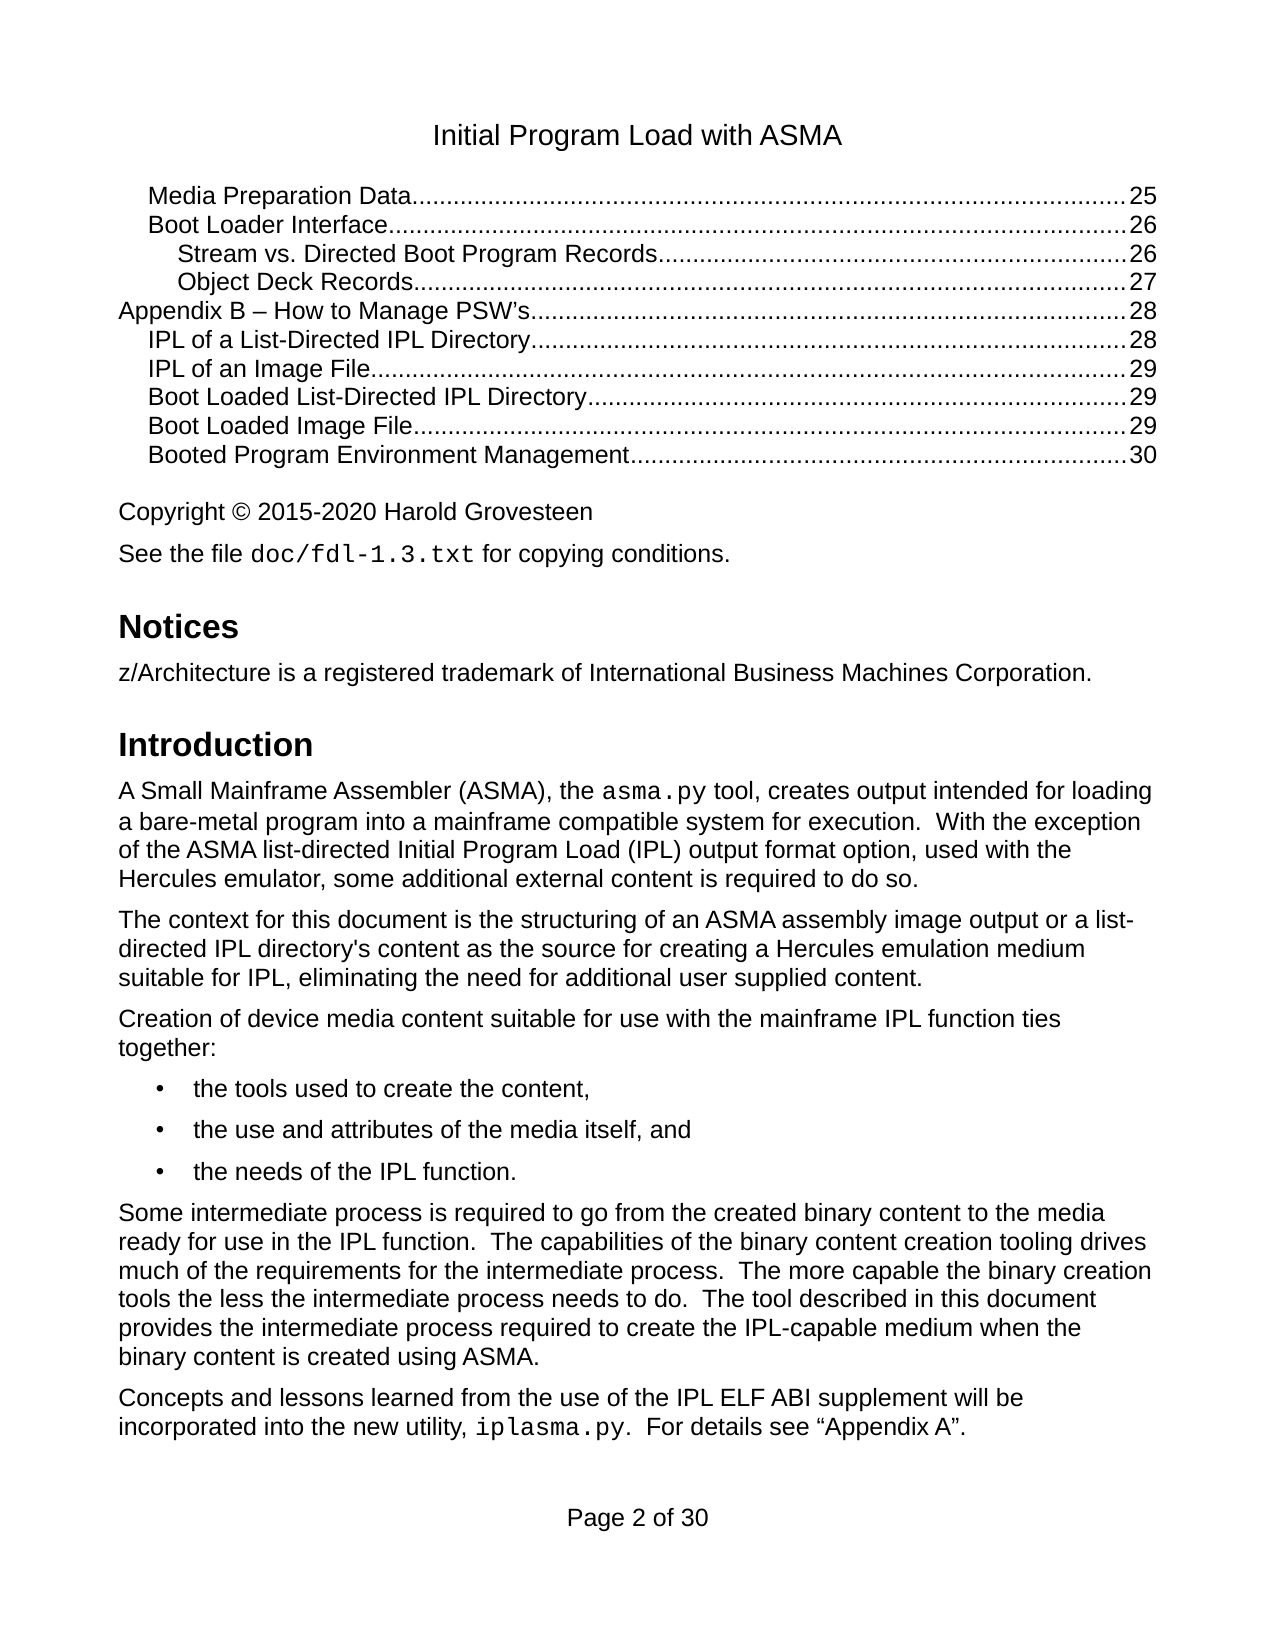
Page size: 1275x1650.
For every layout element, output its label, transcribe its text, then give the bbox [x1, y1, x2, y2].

text A Small Mainframe Assembler (ASMA), the asma.py tool, creates output intended for loading a bare-metal program into a mainframe compatible system for execution. With the exception of the ASMA list-directed Initial Program Load (IPL) output format option, used with the Hercules emulator, some additional external content is required to do so. [118, 776, 1157, 893]
text Boot Loaded Image File 29 [148, 411, 1157, 440]
text Media Preparation Data 25 [148, 181, 1157, 210]
text Appendix B – How to Manage PSW’s 28 [118, 296, 1157, 325]
text Boot Loaded List-Directed IPL Directory 29 [148, 382, 1157, 411]
text Stream vs. Directed Boot Program Records 26 [177, 239, 1157, 267]
text Copyright © 2015-2020 Harold Grovesteen [118, 497, 1157, 526]
subtitle Introduction [118, 724, 1157, 763]
subtitle Notices [118, 607, 1157, 646]
list the needs of the IPL function. [156, 1157, 1157, 1186]
text Object Deck Records 27 [177, 267, 1157, 296]
text z/Architecture is a registered trademark of International Business Machines Corporation. [118, 658, 1157, 687]
text IPL of a List-Directed IPL Directory 28 [148, 325, 1157, 354]
text Booted Program Environment Management 30 [148, 440, 1157, 469]
text IPL of an Image File 29 [148, 354, 1157, 382]
text Some intermediate process is required to go from the created binary content to the media ready for use in the IPL function. The capabilities of the binary content creation tooling drives much of the requirements for the intermediate process. The more capable the binary creation tools the less the intermediate process needs to do. The tool described in this document provides the intermediate process required to create the IPL-capable medium when the binary content is created using ASMA. [118, 1198, 1157, 1371]
text Creation of device media content suitable for use with the mainframe IPL function ties together: [118, 1004, 1157, 1062]
text See the file doc/fdl-1.3.txt for copying conditions. [118, 539, 1157, 569]
list the tools used to create the content, [156, 1074, 1157, 1103]
list the use and attributes of the media itself, and [156, 1115, 1157, 1144]
text Boot Loader Interface 26 [148, 210, 1157, 239]
text The context for this document is the structuring of an ASMA assembly image output or a list-directed IPL directory's content as the source for creating a Hercules emulation medium suitable for IPL, eliminating the need for additional user supplied content. [118, 905, 1157, 992]
text Concepts and lessons learned from the use of the IPL ELF ABI supplement will be incorporated into the new utility, iplasma.py. For details see “Appendix A”. [118, 1383, 1157, 1443]
